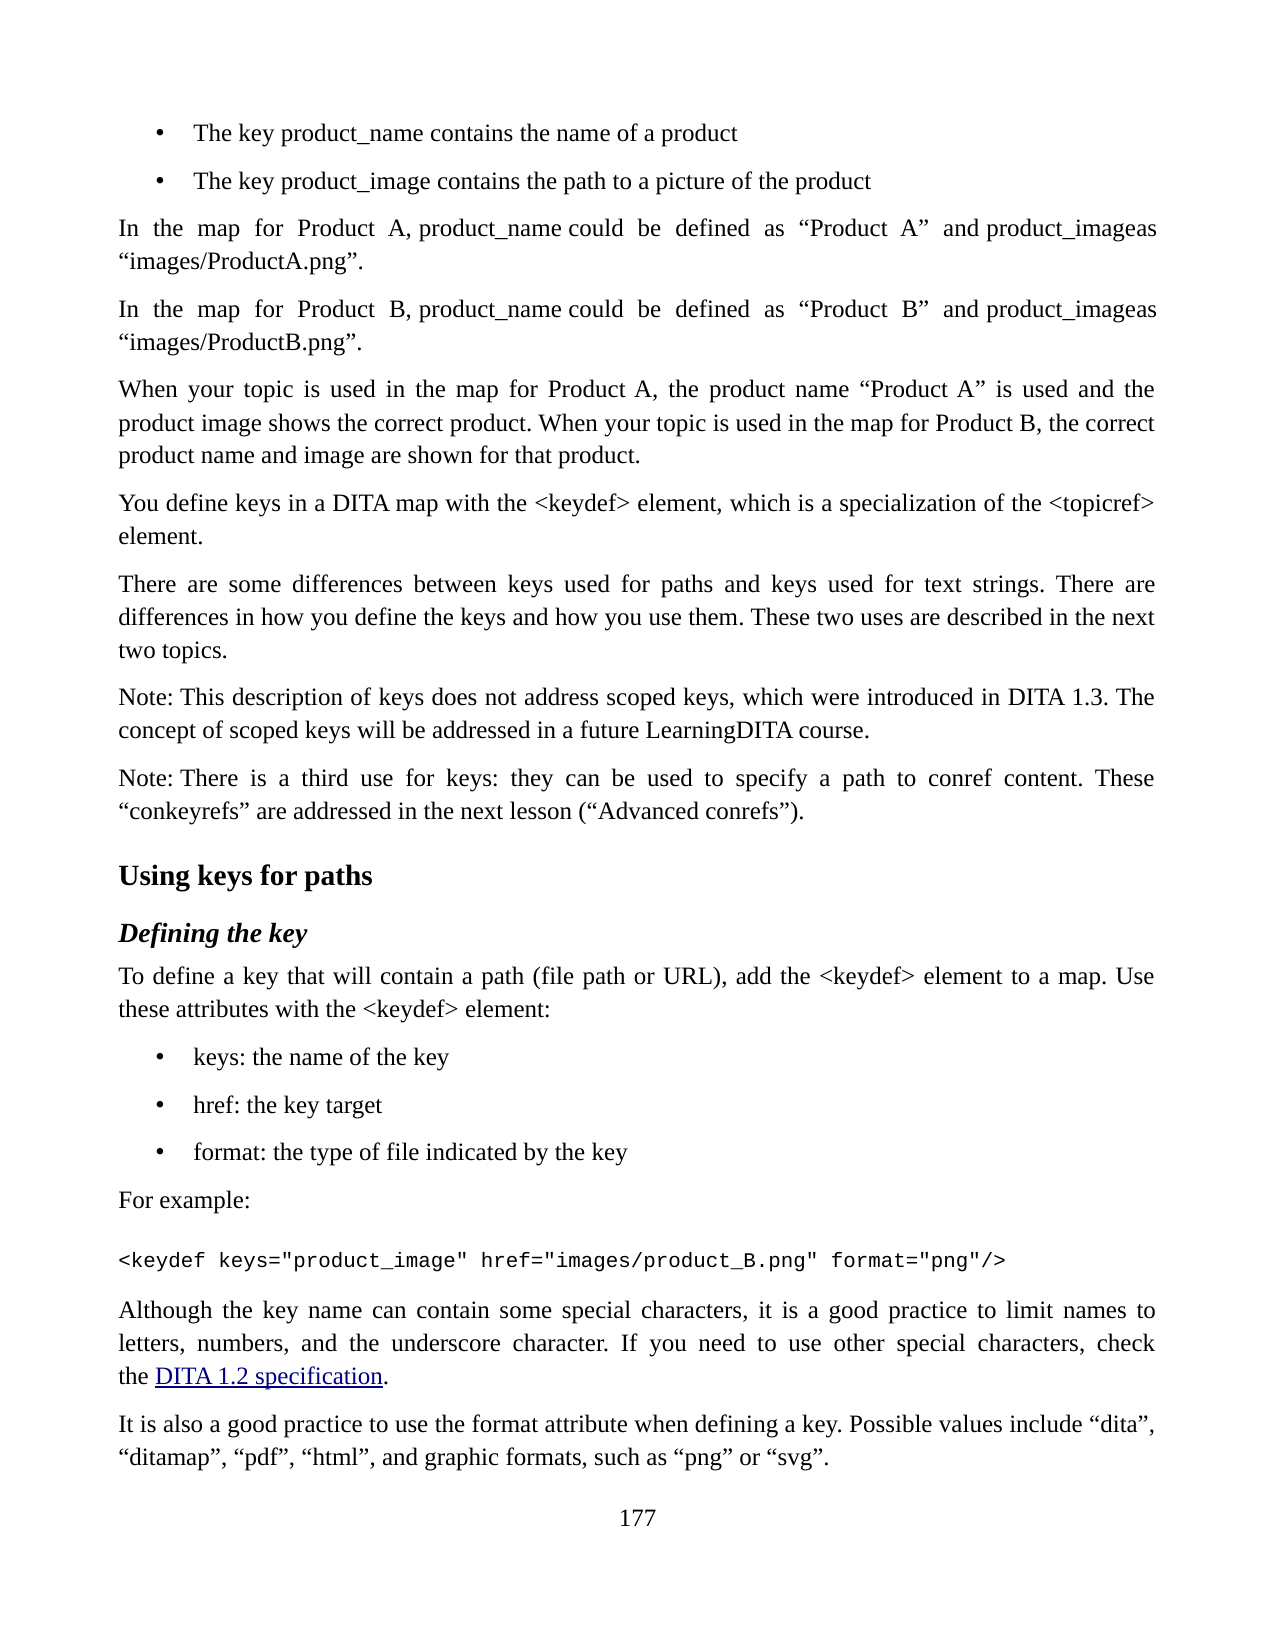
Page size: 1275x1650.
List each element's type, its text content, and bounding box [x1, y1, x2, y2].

text Note: There is a third use for keys: they can be used to specify a path to conref content. These “conkeyrefs” are addressed in the next lesson (“Advanced conrefs”). [118, 763, 1157, 825]
list keys: the name of the key [156, 1042, 1157, 1071]
list The key product_image contains the path to a picture of the product [156, 166, 1157, 194]
text <keydef keys="product_image" href="images/product_B.png" format="png"/> [118, 1250, 1157, 1274]
text It is also a good practice to use the format attribute when defining a key. Possible values include “dita”, “ditamap”, “pdf”, “html”, and graphic formats, such as “png” or “svg”. [118, 1409, 1157, 1471]
text Although the key name can contain some special characters, it is a good practice to limit names to letters, numbers, and the underscore character. If you need to use other special characters, check the DITA 1.2 specification. [118, 1295, 1157, 1390]
text Note: This description of keys does not address scoped keys, which were introduced in DITA 1.3. The concept of scoped keys will be addressed in a future LearningDITA course. [118, 682, 1157, 744]
text When your topic is used in the map for Product A, the product name “Product A” is used and the product image shows the correct product. When your topic is used in the map for Product B, the correct product name and image are shown for that product. [118, 374, 1157, 469]
text In the map for Product B, product_name could be defined as “Product B” and product_imageas “images/ProductB.png”. [118, 294, 1157, 356]
text To define a key that will contain a path (file path or URL), add the <keydef> element to a map. Use these attributes with the <keydef> element: [118, 961, 1157, 1023]
subtitle Defining the key [118, 917, 1157, 949]
text There are some differences between keys used for paths and keys used for text strings. There are differences in how you define the keys and how you use them. These two uses are described in the next two topics. [118, 569, 1157, 664]
list href: the key target [156, 1090, 1157, 1118]
text You define keys in a DITA map with the <keydef> element, which is a specialization of the <topicref> element. [118, 488, 1157, 550]
subtitle Using keys for paths [118, 858, 1157, 892]
text For example: [118, 1185, 1157, 1214]
list The key product_name contains the name of a product [156, 118, 1157, 147]
text In the map for Product A, product_name could be defined as “Product A” and product_imageas “images/ProductA.png”. [118, 213, 1157, 275]
list format: the type of file indicated by the key [156, 1137, 1157, 1166]
